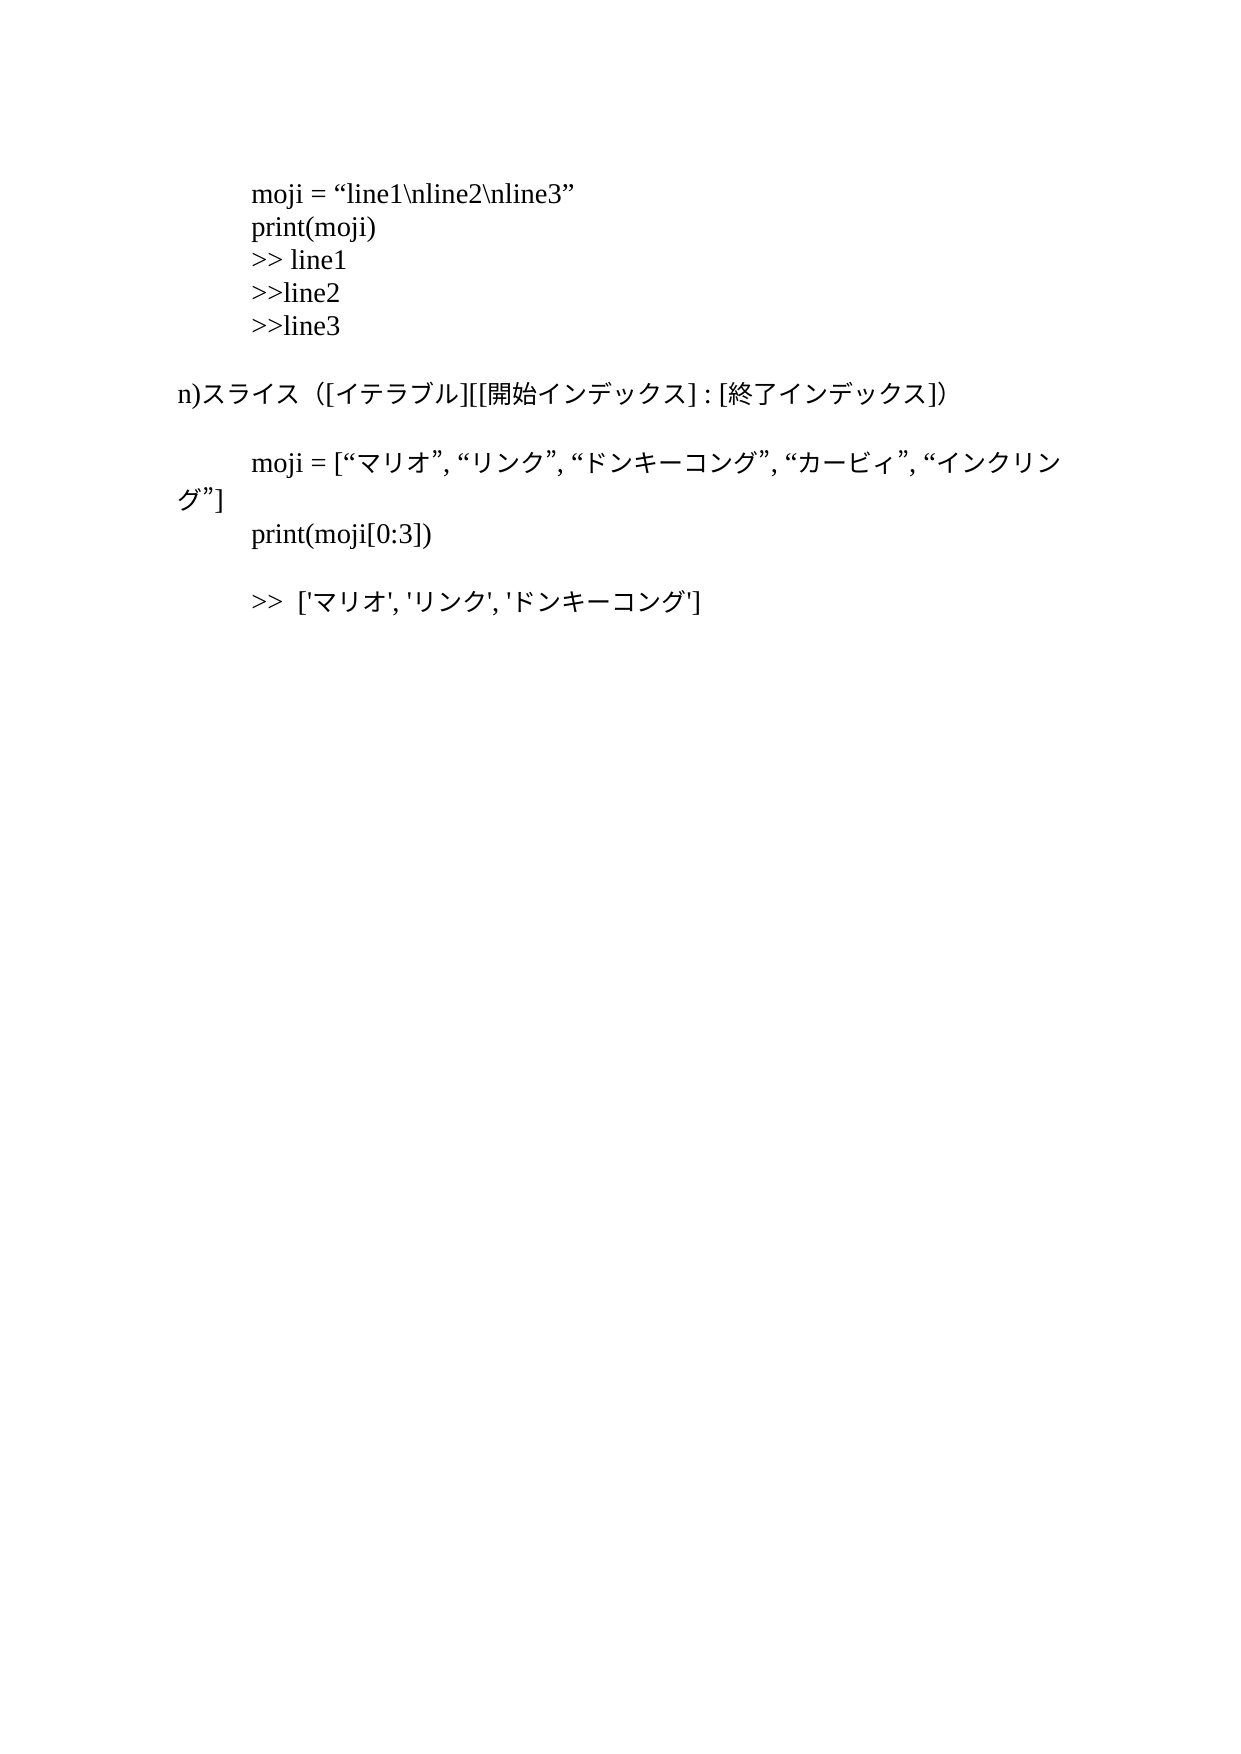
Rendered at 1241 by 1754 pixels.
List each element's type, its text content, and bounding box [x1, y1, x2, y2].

text >>line2 [177, 276, 1063, 309]
text >> line1 [177, 243, 1063, 276]
text >>line3 [177, 309, 1063, 342]
text print(moji) [177, 210, 1063, 243]
text n)スライス（[イテラブル][[開始インデックス] : [終了インデックス]） [177, 375, 1063, 411]
text print(moji[0:3]) [177, 516, 1063, 549]
text moji = “line1\nline2\nline3” [177, 177, 1063, 210]
text >> ['マリオ', 'リンク', 'ドンキーコング'] [177, 582, 1063, 618]
text moji = [“マリオ”, “リンク”, “ドンキーコング”, “カービィ”, “インクリング”] [177, 444, 1063, 516]
